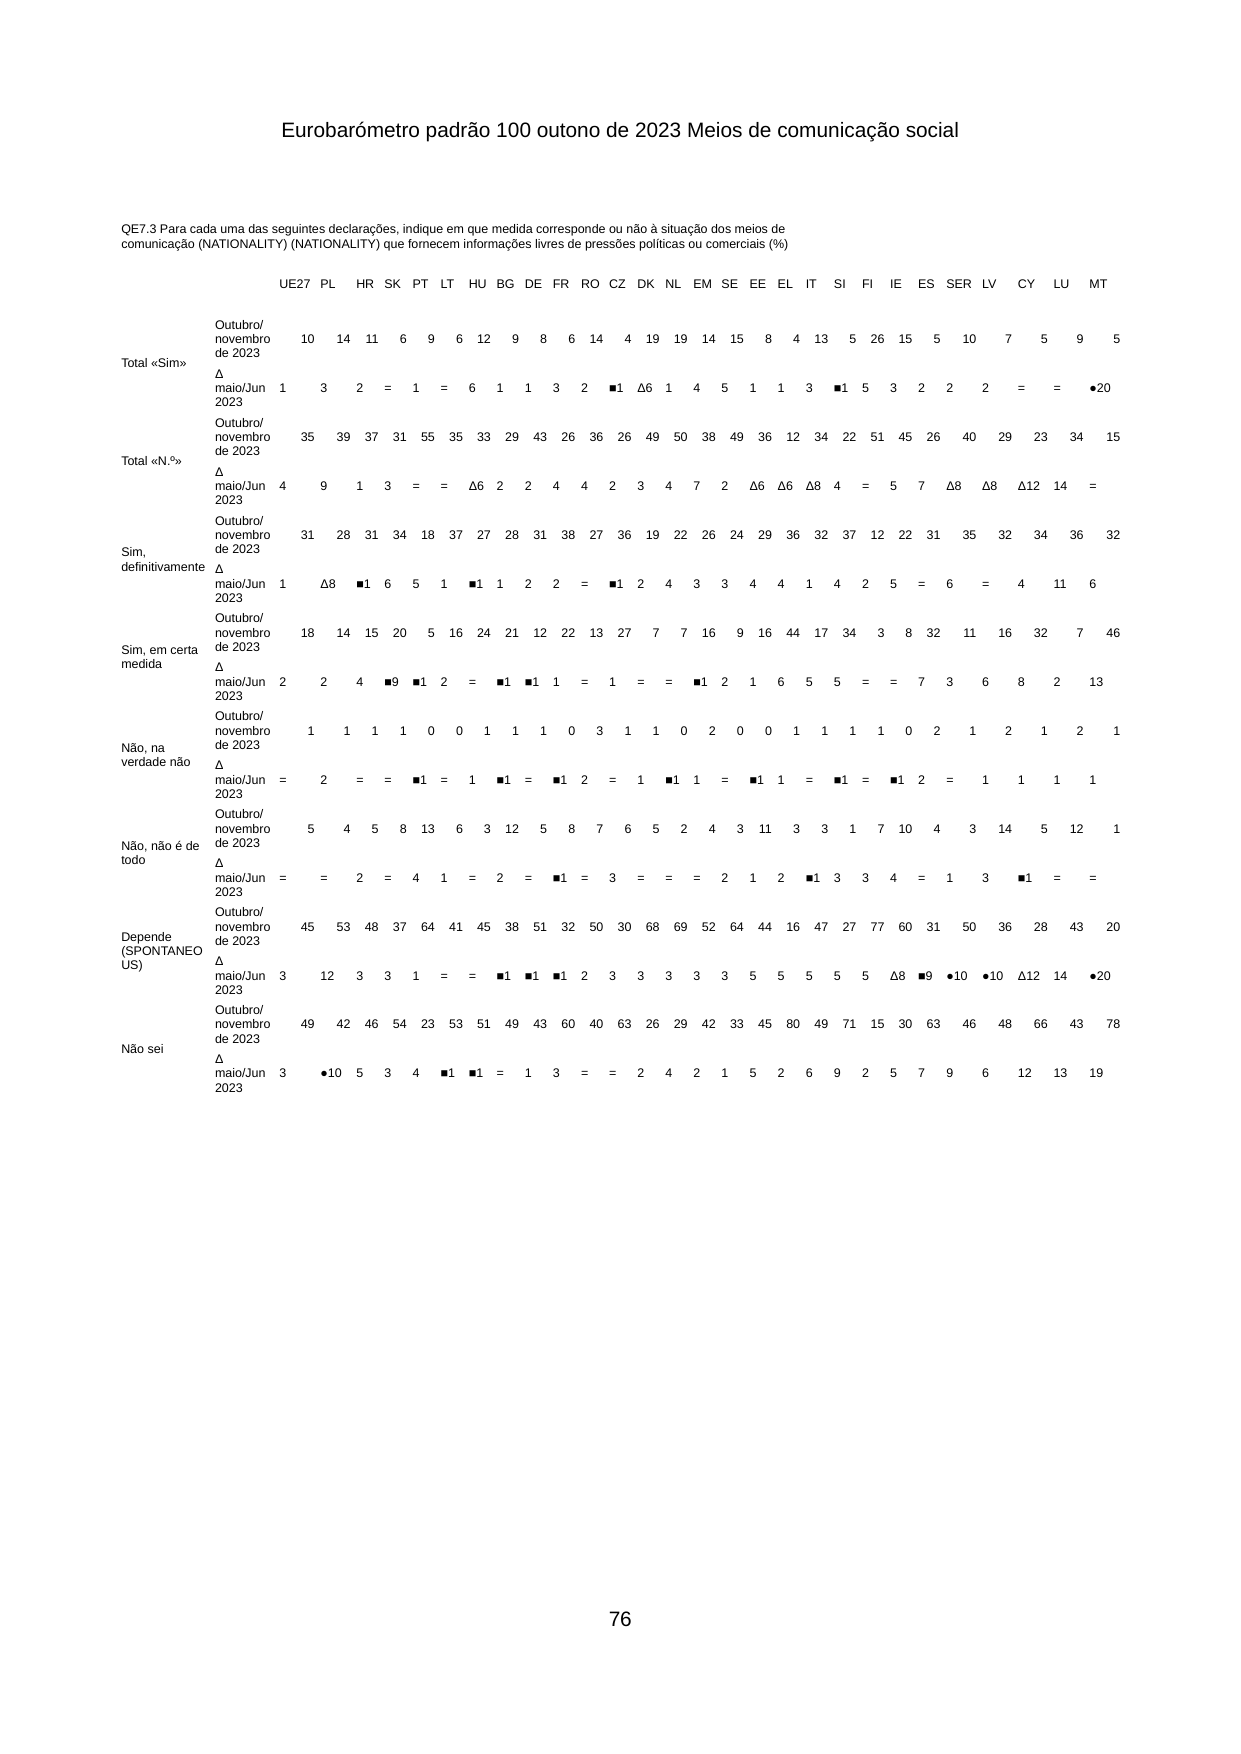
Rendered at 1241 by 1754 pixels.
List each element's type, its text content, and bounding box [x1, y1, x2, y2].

table_cell 26 [606, 412, 634, 461]
table_header [1050, 219, 1086, 254]
table_cell 36 [1050, 510, 1086, 559]
table_cell 21 [494, 608, 522, 657]
table_cell 1 [859, 706, 887, 755]
table_cell 39 [317, 412, 353, 461]
table_cell = [466, 951, 493, 1000]
table_cell = [915, 853, 943, 902]
table_cell 2 [775, 1049, 803, 1098]
table_cell 14 [317, 608, 353, 657]
table_cell Depende (SPONTANEOUS) [118, 902, 212, 1000]
table_cell 32 [979, 510, 1015, 559]
table_cell Δ8 [803, 461, 831, 510]
table_cell 6 [943, 559, 979, 608]
table_cell 2 [550, 559, 578, 608]
table_cell 1 [831, 706, 859, 755]
table_cell [634, 254, 662, 274]
table_cell = [662, 853, 690, 902]
table_cell ■9 [915, 951, 943, 1000]
table_cell 3 [550, 1049, 578, 1098]
table_cell 30 [887, 1000, 915, 1049]
table_cell 60 [550, 1000, 578, 1049]
table_cell = [353, 755, 381, 804]
table_cell 29 [979, 412, 1015, 461]
table_cell 14 [317, 314, 353, 363]
table_cell 15 [353, 608, 381, 657]
table_cell 14 [1050, 951, 1086, 1000]
table_cell 43 [522, 1000, 550, 1049]
table_cell 4 [276, 461, 317, 510]
table_cell LU [1050, 274, 1086, 294]
table_cell Δ12 [1015, 951, 1050, 1000]
table_cell ■1 [887, 755, 915, 804]
table_cell 3 [466, 804, 493, 853]
table_cell = [690, 853, 718, 902]
table_cell 7 [690, 461, 718, 510]
table_cell 4 [887, 853, 915, 902]
table_cell 7 [915, 1049, 943, 1098]
table_cell 3 [859, 853, 887, 902]
table_cell 45 [746, 1000, 774, 1049]
table_cell 16 [979, 608, 1015, 657]
table_header [943, 219, 979, 254]
table_cell = [438, 951, 466, 1000]
table_cell 49 [494, 1000, 522, 1049]
table_cell 51 [466, 1000, 493, 1049]
table_cell 15 [1086, 412, 1123, 461]
table_cell 24 [466, 608, 493, 657]
table_cell 1 [1015, 706, 1050, 755]
table_cell ■1 [746, 755, 774, 804]
table_cell 3 [381, 951, 409, 1000]
table_cell 34 [803, 412, 831, 461]
table_cell 12 [1050, 804, 1086, 853]
table_cell 37 [353, 412, 381, 461]
table_cell 43 [522, 412, 550, 461]
table_cell 5 [718, 363, 746, 412]
table_cell FI [859, 274, 887, 294]
table_cell 5 [915, 314, 943, 363]
table_cell [831, 294, 859, 314]
table_cell 28 [317, 510, 353, 559]
table_cell 1 [718, 1049, 746, 1098]
table_cell 3 [606, 951, 634, 1000]
table_cell ■1 [690, 657, 718, 706]
table_cell 55 [409, 412, 437, 461]
table_cell 19 [634, 510, 662, 559]
table_cell 1 [803, 706, 831, 755]
table_cell Δ12 [1015, 461, 1050, 510]
table_cell 48 [353, 902, 381, 951]
table_cell [1015, 294, 1050, 314]
table_cell 6 [381, 559, 409, 608]
table_cell 5 [1015, 804, 1050, 853]
table_cell 7 [915, 461, 943, 510]
table_cell ■1 [662, 755, 690, 804]
table_cell FR [550, 274, 578, 294]
table_cell 7 [859, 804, 887, 853]
table_cell = [803, 755, 831, 804]
table_cell 16 [775, 902, 803, 951]
table_cell 3 [859, 608, 887, 657]
table_cell 49 [718, 412, 746, 461]
table_cell 2 [859, 1049, 887, 1098]
table_cell 26 [690, 510, 718, 559]
table_cell 4 [1015, 559, 1050, 608]
table_cell 1 [276, 559, 317, 608]
table_cell 0 [718, 706, 746, 755]
table_cell 3 [662, 951, 690, 1000]
table_cell Outubro/novembro de 2023 [212, 902, 276, 951]
table_cell [690, 254, 718, 274]
table_cell 3 [718, 951, 746, 1000]
table_cell 36 [606, 510, 634, 559]
table_cell ●10 [979, 951, 1015, 1000]
table_cell [634, 294, 662, 314]
table_cell Δ6 [634, 363, 662, 412]
table_cell 1 [438, 559, 466, 608]
table_cell [466, 294, 493, 314]
table_cell 0 [662, 706, 690, 755]
table_cell Não, na verdade não [118, 706, 212, 804]
table_cell Outubro/novembro de 2023 [212, 510, 276, 559]
table_cell Outubro/novembro de 2023 [212, 1000, 276, 1049]
table_cell [859, 294, 887, 314]
table_cell 1 [409, 363, 437, 412]
table_cell 11 [746, 804, 774, 853]
table_cell 31 [381, 412, 409, 461]
table_cell 4 [915, 804, 943, 853]
table_cell 63 [915, 1000, 943, 1049]
table_cell 4 [662, 559, 690, 608]
table_cell 31 [522, 510, 550, 559]
table_cell 6 [466, 363, 493, 412]
table_cell 11 [353, 314, 381, 363]
table_cell 12 [775, 412, 803, 461]
table_cell 40 [943, 412, 979, 461]
table_cell 1 [634, 706, 662, 755]
table_cell 4 [690, 804, 718, 853]
table_cell 5 [831, 657, 859, 706]
table_cell Δ maio/Jun 2023 [212, 461, 276, 510]
table_cell [118, 274, 212, 294]
table_cell 2 [494, 853, 522, 902]
table_cell 14 [690, 314, 718, 363]
table_cell [979, 254, 1015, 274]
table_header [1086, 219, 1123, 254]
table_cell 35 [438, 412, 466, 461]
table_cell 3 [276, 1049, 317, 1098]
table_cell 0 [746, 706, 774, 755]
table_cell 3 [803, 363, 831, 412]
table_cell DE [522, 274, 550, 294]
table_cell = [606, 1049, 634, 1098]
table_cell 33 [466, 412, 493, 461]
table_cell 50 [662, 412, 690, 461]
table_cell 10 [276, 314, 317, 363]
table_cell 13 [803, 314, 831, 363]
table_cell [775, 254, 803, 274]
table_cell 1 [276, 363, 317, 412]
table_cell [718, 254, 746, 274]
table_cell [522, 294, 550, 314]
table_cell 18 [409, 510, 437, 559]
table_cell 24 [718, 510, 746, 559]
table_cell 26 [859, 314, 887, 363]
table_cell ■1 [831, 755, 859, 804]
table_cell ■1 [466, 559, 493, 608]
table_cell 22 [662, 510, 690, 559]
table_cell 2 [578, 363, 606, 412]
table_cell [409, 294, 437, 314]
table_cell [915, 254, 943, 274]
table_cell 43 [1050, 1000, 1086, 1049]
table_cell 2 [775, 853, 803, 902]
table_cell [212, 294, 276, 314]
table_cell 11 [1050, 559, 1086, 608]
table_cell 36 [775, 510, 803, 559]
table_cell 22 [887, 510, 915, 559]
table_cell 64 [409, 902, 437, 951]
table_cell [1086, 294, 1123, 314]
table_cell 5 [746, 1049, 774, 1098]
table_cell 28 [494, 510, 522, 559]
table_cell Outubro/novembro de 2023 [212, 412, 276, 461]
table_cell 6 [381, 314, 409, 363]
table_cell 1 [606, 706, 634, 755]
table_cell 3 [775, 804, 803, 853]
table_cell 50 [943, 902, 979, 951]
table_cell NL [662, 274, 690, 294]
table_cell Δ maio/Jun 2023 [212, 559, 276, 608]
table_cell = [409, 461, 437, 510]
table_cell 1 [466, 755, 493, 804]
table_cell BG [494, 274, 522, 294]
table_cell 1 [662, 363, 690, 412]
table_cell 4 [831, 461, 859, 510]
table_cell = [979, 559, 1015, 608]
table_cell 12 [859, 510, 887, 559]
table_cell [276, 294, 317, 314]
table_cell 4 [409, 1049, 437, 1098]
table_cell [466, 254, 493, 274]
table_cell 50 [578, 902, 606, 951]
table_cell 34 [831, 608, 859, 657]
table_cell 6 [606, 804, 634, 853]
table_cell 54 [381, 1000, 409, 1049]
table_cell 47 [803, 902, 831, 951]
table_cell 2 [859, 559, 887, 608]
table_cell 2 [578, 755, 606, 804]
table_cell 1 [943, 853, 979, 902]
table_cell 2 [606, 461, 634, 510]
table_cell Δ maio/Jun 2023 [212, 657, 276, 706]
table_cell 6 [438, 804, 466, 853]
table_cell 34 [1015, 510, 1050, 559]
table_cell Outubro/novembro de 2023 [212, 608, 276, 657]
table_cell 2 [634, 1049, 662, 1098]
table_cell 26 [550, 412, 578, 461]
table_cell 1 [494, 559, 522, 608]
table_cell ■1 [550, 951, 578, 1000]
table_cell 1 [494, 706, 522, 755]
table_cell 23 [1015, 412, 1050, 461]
table_cell 14 [578, 314, 606, 363]
table_cell = [943, 755, 979, 804]
table_cell = [522, 755, 550, 804]
table_cell [353, 294, 381, 314]
table_cell 7 [662, 608, 690, 657]
table_cell 48 [979, 1000, 1015, 1049]
table_cell 51 [859, 412, 887, 461]
table_cell ■1 [409, 657, 437, 706]
table_cell 19 [634, 314, 662, 363]
table_cell = [276, 755, 317, 804]
table_cell 1 [831, 804, 859, 853]
table_cell LT [438, 274, 466, 294]
table_cell SER [943, 274, 979, 294]
table_cell 1 [979, 755, 1015, 804]
table_cell 3 [634, 461, 662, 510]
table_cell ES [915, 274, 943, 294]
table_cell HU [466, 274, 493, 294]
table_cell 37 [438, 510, 466, 559]
table_cell UE27 [276, 274, 317, 294]
table_cell [494, 294, 522, 314]
table_cell [1086, 254, 1123, 274]
table_cell 2 [915, 706, 943, 755]
table_cell 12 [494, 804, 522, 853]
table_cell 1 [775, 706, 803, 755]
table_cell 12 [317, 951, 353, 1000]
table_cell 35 [943, 510, 979, 559]
table_cell 9 [409, 314, 437, 363]
table_cell 1 [775, 755, 803, 804]
table_cell 8 [381, 804, 409, 853]
table_cell 3 [381, 1049, 409, 1098]
table_cell = [381, 853, 409, 902]
table_cell 68 [634, 902, 662, 951]
table_cell 29 [662, 1000, 690, 1049]
table_cell EE [746, 274, 774, 294]
table_cell CZ [606, 274, 634, 294]
table_cell 38 [494, 902, 522, 951]
table_cell 3 [943, 804, 979, 853]
table_cell 5 [803, 951, 831, 1000]
table_cell 40 [578, 1000, 606, 1049]
table_cell 32 [803, 510, 831, 559]
table_cell 31 [353, 510, 381, 559]
table_cell 3 [943, 657, 979, 706]
table_cell Δ8 [943, 461, 979, 510]
table_cell 49 [803, 1000, 831, 1049]
table_header QE7.3 Para cada uma das seguintes declarações, indique em que medida corresponde ou não à situação dos meios de comunicação (NATIONALITY) (NATIONALITY) que fornecem informações livres de pressões políticas ou comerciais (%) [118, 219, 859, 254]
table_cell 23 [409, 1000, 437, 1049]
table_cell 4 [578, 461, 606, 510]
table_cell SK [381, 274, 409, 294]
table_cell 27 [831, 902, 859, 951]
table_cell 2 [353, 363, 381, 412]
table_cell 2 [317, 755, 353, 804]
table_cell = [317, 853, 353, 902]
table_cell DK [634, 274, 662, 294]
table_cell ■1 [494, 755, 522, 804]
table_cell [276, 254, 317, 274]
table_cell Δ6 [775, 461, 803, 510]
table_cell [578, 254, 606, 274]
table_cell 14 [979, 804, 1015, 853]
table_cell 4 [831, 559, 859, 608]
table_cell 3 [718, 559, 746, 608]
table_cell ■1 [831, 363, 859, 412]
table_cell Δ maio/Jun 2023 [212, 1049, 276, 1098]
table_cell 3 [381, 461, 409, 510]
table_cell 6 [1086, 559, 1123, 608]
table_cell 1 [276, 706, 317, 755]
table_cell [831, 254, 859, 274]
table_cell 46 [1086, 608, 1123, 657]
table_cell 16 [438, 608, 466, 657]
table_cell [550, 254, 578, 274]
table_cell [718, 294, 746, 314]
table_cell 36 [578, 412, 606, 461]
table_cell ●10 [317, 1049, 353, 1098]
table_cell 1 [317, 706, 353, 755]
table_cell 53 [317, 902, 353, 951]
table_cell 26 [915, 412, 943, 461]
table_cell Outubro/novembro de 2023 [212, 804, 276, 853]
table_cell Δ maio/Jun 2023 [212, 755, 276, 804]
table_cell 1 [634, 755, 662, 804]
table_cell 22 [550, 608, 578, 657]
table_cell 4 [409, 853, 437, 902]
table_cell [746, 294, 774, 314]
table_cell 5 [887, 461, 915, 510]
table_cell 45 [887, 412, 915, 461]
table_cell 18 [276, 608, 317, 657]
table_cell 44 [746, 902, 774, 951]
table_cell 13 [1050, 1049, 1086, 1098]
table_cell [317, 254, 353, 274]
table_cell [438, 294, 466, 314]
table_cell 34 [381, 510, 409, 559]
table_cell 38 [690, 412, 718, 461]
table_cell 3 [317, 363, 353, 412]
table_cell ■1 [522, 657, 550, 706]
table_cell = [718, 755, 746, 804]
table_cell Não sei [118, 1000, 212, 1098]
table_cell 32 [1086, 510, 1123, 559]
table_cell 8 [522, 314, 550, 363]
table_cell 15 [718, 314, 746, 363]
table_cell ■1 [522, 951, 550, 1000]
table_cell 46 [943, 1000, 979, 1049]
table_cell [550, 294, 578, 314]
table_cell 2 [690, 1049, 718, 1098]
table_cell ■1 [438, 1049, 466, 1098]
table_cell 36 [746, 412, 774, 461]
table_cell 6 [438, 314, 466, 363]
table_cell CY [1015, 274, 1050, 294]
table_cell ■1 [550, 853, 578, 902]
table_cell [915, 294, 943, 314]
table_cell = [1086, 853, 1123, 902]
table_cell 8 [887, 608, 915, 657]
table_cell 42 [317, 1000, 353, 1049]
table_cell 0 [438, 706, 466, 755]
table_cell 31 [915, 902, 943, 951]
table_cell [662, 294, 690, 314]
table_cell 80 [775, 1000, 803, 1049]
table_cell 5 [859, 363, 887, 412]
table_cell 2 [438, 657, 466, 706]
table_cell 27 [466, 510, 493, 559]
table_cell ■1 [606, 363, 634, 412]
table_cell 1 [438, 853, 466, 902]
table_cell 14 [1050, 461, 1086, 510]
table_cell = [887, 657, 915, 706]
table_cell 2 [317, 657, 353, 706]
table_cell [409, 254, 437, 274]
table_cell 5 [803, 657, 831, 706]
table_cell 5 [276, 804, 317, 853]
table_cell 26 [634, 1000, 662, 1049]
table_cell 1 [1086, 755, 1123, 804]
table_cell 5 [887, 1049, 915, 1098]
table_cell 77 [859, 902, 887, 951]
table_cell 20 [381, 608, 409, 657]
table_cell ■1 [803, 853, 831, 902]
table_cell = [438, 461, 466, 510]
table_cell 4 [317, 804, 353, 853]
table_cell IE [887, 274, 915, 294]
table_cell 9 [831, 1049, 859, 1098]
table_cell [438, 254, 466, 274]
table_cell 31 [276, 510, 317, 559]
table_cell 3 [690, 951, 718, 1000]
table_header [887, 219, 915, 254]
table_cell = [1050, 853, 1086, 902]
table_cell 2 [1050, 657, 1086, 706]
table_cell 1 [746, 853, 774, 902]
table_cell 4 [775, 314, 803, 363]
table_cell 63 [606, 1000, 634, 1049]
table_cell [522, 254, 550, 274]
table_cell 4 [775, 559, 803, 608]
table_cell 15 [887, 314, 915, 363]
table_cell 8 [1015, 657, 1050, 706]
table_cell Δ maio/Jun 2023 [212, 363, 276, 412]
table_cell 6 [979, 1049, 1015, 1098]
table_cell 5 [859, 951, 887, 1000]
table_cell Sim, definitivamente [118, 510, 212, 608]
table_cell 1 [775, 363, 803, 412]
table_cell 38 [550, 510, 578, 559]
table_cell PT [409, 274, 437, 294]
table_cell ■9 [381, 657, 409, 706]
table_cell 45 [466, 902, 493, 951]
table_cell 9 [718, 608, 746, 657]
table_cell 3 [606, 853, 634, 902]
table_cell 51 [522, 902, 550, 951]
table_cell 2 [522, 461, 550, 510]
table_cell [662, 254, 690, 274]
table_cell [1050, 294, 1086, 314]
table_cell 36 [979, 902, 1015, 951]
table_cell 1 [1050, 755, 1086, 804]
table_cell 5 [1086, 314, 1123, 363]
table_cell 3 [550, 363, 578, 412]
table_cell 22 [831, 412, 859, 461]
table_cell = [494, 1049, 522, 1098]
table_cell 8 [746, 314, 774, 363]
table_cell 9 [317, 461, 353, 510]
table_cell 71 [831, 1000, 859, 1049]
table_cell [1015, 254, 1050, 274]
table_cell 53 [438, 1000, 466, 1049]
table_cell 29 [494, 412, 522, 461]
table_cell 16 [690, 608, 718, 657]
table_cell 20 [1086, 902, 1123, 951]
table_cell 9 [1050, 314, 1086, 363]
table_cell = [381, 755, 409, 804]
table_cell = [522, 853, 550, 902]
table_cell ●20 [1086, 951, 1123, 1000]
table_cell 7 [634, 608, 662, 657]
table_cell [381, 254, 409, 274]
table_cell 1 [943, 706, 979, 755]
table_cell LV [979, 274, 1015, 294]
table_cell 6 [803, 1049, 831, 1098]
table_cell Δ maio/Jun 2023 [212, 853, 276, 902]
table_cell = [578, 657, 606, 706]
table_cell ■1 [353, 559, 381, 608]
table_cell 4 [353, 657, 381, 706]
table_cell 2 [634, 559, 662, 608]
table_cell 12 [522, 608, 550, 657]
table_cell 17 [803, 608, 831, 657]
table_cell [775, 294, 803, 314]
table_cell 2 [1050, 706, 1086, 755]
table_cell 3 [803, 804, 831, 853]
table_cell 5 [409, 608, 437, 657]
table_cell Total «Sim» [118, 314, 212, 412]
table_cell Total «N.º» [118, 412, 212, 510]
table_cell 1 [803, 559, 831, 608]
table_cell RO [578, 274, 606, 294]
table_cell 69 [662, 902, 690, 951]
table_cell 35 [276, 412, 317, 461]
table_cell [494, 254, 522, 274]
table_cell 27 [606, 608, 634, 657]
table_cell 5 [409, 559, 437, 608]
table_cell ■1 [606, 559, 634, 608]
table_cell 46 [353, 1000, 381, 1049]
table_cell 7 [578, 804, 606, 853]
table_cell 8 [550, 804, 578, 853]
table_cell 49 [634, 412, 662, 461]
table_cell = [578, 853, 606, 902]
table_cell 2 [915, 755, 943, 804]
table_cell [317, 294, 353, 314]
table_cell 5 [775, 951, 803, 1000]
table_cell 2 [522, 559, 550, 608]
table_cell [1050, 254, 1086, 274]
table_cell 27 [578, 510, 606, 559]
table_cell 1 [353, 706, 381, 755]
table_cell 2 [915, 363, 943, 412]
table_cell 1 [606, 657, 634, 706]
table_cell 16 [746, 608, 774, 657]
table_cell 1 [522, 363, 550, 412]
table_cell = [606, 755, 634, 804]
table_cell 5 [746, 951, 774, 1000]
table_cell 3 [634, 951, 662, 1000]
table_cell 49 [276, 1000, 317, 1049]
table_cell = [578, 1049, 606, 1098]
table_header [915, 219, 943, 254]
table_cell 10 [887, 804, 915, 853]
table_cell Δ6 [746, 461, 774, 510]
table_cell 11 [943, 608, 979, 657]
table_cell 33 [718, 1000, 746, 1049]
table_cell 1 [1086, 706, 1123, 755]
table_header [859, 219, 887, 254]
table_cell 4 [662, 461, 690, 510]
table_cell 5 [353, 804, 381, 853]
table_cell 1 [746, 657, 774, 706]
table_cell [887, 294, 915, 314]
table_cell 5 [522, 804, 550, 853]
table_cell 43 [1050, 902, 1086, 951]
table_cell 2 [276, 657, 317, 706]
table_cell 30 [606, 902, 634, 951]
table_cell 15 [859, 1000, 887, 1049]
table_cell 4 [550, 461, 578, 510]
table_cell 1 [550, 657, 578, 706]
table_cell = [1050, 363, 1086, 412]
table_cell 32 [1015, 608, 1050, 657]
table_cell [212, 254, 276, 274]
table_cell 0 [409, 706, 437, 755]
table_cell 2 [718, 657, 746, 706]
table_cell = [859, 657, 887, 706]
table_cell 3 [578, 706, 606, 755]
table_cell 34 [1050, 412, 1086, 461]
table_cell 32 [915, 608, 943, 657]
table_cell 2 [690, 706, 718, 755]
table_cell [578, 294, 606, 314]
table_cell 3 [690, 559, 718, 608]
table_cell = [859, 461, 887, 510]
table_cell 4 [690, 363, 718, 412]
table_cell [118, 294, 212, 314]
table_cell 32 [550, 902, 578, 951]
table_cell 2 [943, 363, 979, 412]
table_cell 31 [915, 510, 943, 559]
table_cell 1 [409, 951, 437, 1000]
table_cell = [466, 657, 493, 706]
table_cell SE [718, 274, 746, 294]
table_cell = [466, 853, 493, 902]
table_cell 2 [353, 853, 381, 902]
table_cell 2 [979, 706, 1015, 755]
table_cell 41 [438, 902, 466, 951]
table_cell 4 [606, 314, 634, 363]
table_cell 7 [979, 314, 1015, 363]
table_cell 29 [746, 510, 774, 559]
table_cell Δ8 [979, 461, 1015, 510]
table_cell ■1 [409, 755, 437, 804]
table_cell IT [803, 274, 831, 294]
table_cell 60 [887, 902, 915, 951]
table_cell Δ8 [317, 559, 353, 608]
table_cell [353, 254, 381, 274]
table_cell 3 [887, 363, 915, 412]
table_cell 0 [550, 706, 578, 755]
table_cell Δ6 [466, 461, 493, 510]
table_cell 5 [634, 804, 662, 853]
table_cell 28 [1015, 902, 1050, 951]
table_cell [606, 254, 634, 274]
table_cell 0 [887, 706, 915, 755]
table_cell 3 [276, 951, 317, 1000]
table_cell 78 [1086, 1000, 1123, 1049]
table_cell [803, 254, 831, 274]
table_cell ■1 [550, 755, 578, 804]
table_cell 12 [1015, 1049, 1050, 1098]
table_cell 6 [979, 657, 1015, 706]
table_cell 7 [915, 657, 943, 706]
table_cell 4 [662, 1049, 690, 1098]
table_cell 1 [522, 1049, 550, 1098]
table_cell 5 [1015, 314, 1050, 363]
table_cell [887, 254, 915, 274]
table_cell = [438, 755, 466, 804]
table_cell = [381, 363, 409, 412]
table_cell 1 [690, 755, 718, 804]
table_cell [943, 254, 979, 274]
table_cell = [859, 755, 887, 804]
table_cell 3 [718, 804, 746, 853]
table_cell 1 [1015, 755, 1050, 804]
table_cell 3 [353, 951, 381, 1000]
table_cell [859, 254, 887, 274]
table_cell 45 [276, 902, 317, 951]
table_cell SI [831, 274, 859, 294]
table_cell Outubro/novembro de 2023 [212, 314, 276, 363]
table_cell 1 [353, 461, 381, 510]
table_cell 13 [578, 608, 606, 657]
table_cell 44 [775, 608, 803, 657]
table_cell = [915, 559, 943, 608]
table_cell 1 [522, 706, 550, 755]
table_cell 2 [979, 363, 1015, 412]
table_cell [943, 294, 979, 314]
table_cell PL [317, 274, 353, 294]
table_cell 5 [887, 559, 915, 608]
table_cell HR [353, 274, 381, 294]
table_cell 19 [662, 314, 690, 363]
table_cell [381, 294, 409, 314]
table_cell = [634, 657, 662, 706]
table_cell 37 [381, 902, 409, 951]
table_cell ●20 [1086, 363, 1123, 412]
table_cell = [662, 657, 690, 706]
table_cell ■1 [494, 951, 522, 1000]
table_cell 1 [466, 706, 493, 755]
table_cell ●10 [943, 951, 979, 1000]
table_cell 52 [690, 902, 718, 951]
table_cell 66 [1015, 1000, 1050, 1049]
table_cell 12 [466, 314, 493, 363]
table_cell 9 [943, 1049, 979, 1098]
table_cell 13 [409, 804, 437, 853]
table_cell 4 [746, 559, 774, 608]
table_cell [118, 254, 212, 274]
table_cell EL [775, 274, 803, 294]
table_cell 5 [831, 951, 859, 1000]
table_cell 19 [1086, 1049, 1123, 1098]
table_cell MT [1086, 274, 1123, 294]
table_cell ■1 [466, 1049, 493, 1098]
table_cell 64 [718, 902, 746, 951]
table_cell Não, não é de todo [118, 804, 212, 902]
table_cell ■1 [494, 657, 522, 706]
table_cell 1 [381, 706, 409, 755]
table_cell EM [690, 274, 718, 294]
table_cell 9 [494, 314, 522, 363]
table_cell 1 [746, 363, 774, 412]
table_cell 6 [775, 657, 803, 706]
table_cell 1 [494, 363, 522, 412]
table_cell = [1086, 461, 1123, 510]
table_cell 7 [1050, 608, 1086, 657]
table_cell 6 [550, 314, 578, 363]
table_cell 3 [831, 853, 859, 902]
table_cell = [276, 853, 317, 902]
table_cell Δ8 [887, 951, 915, 1000]
table_header [1015, 219, 1050, 254]
table_cell ■1 [1015, 853, 1050, 902]
table_cell 2 [718, 461, 746, 510]
table_cell 10 [943, 314, 979, 363]
table_header [979, 219, 1015, 254]
table_cell [746, 254, 774, 274]
table_cell 5 [831, 314, 859, 363]
table_cell 2 [578, 951, 606, 1000]
table_cell 2 [662, 804, 690, 853]
table_cell Sim, em certa medida [118, 608, 212, 706]
table_cell 5 [353, 1049, 381, 1098]
table_cell Outubro/novembro de 2023 [212, 706, 276, 755]
table_cell 1 [1086, 804, 1123, 853]
table_cell = [438, 363, 466, 412]
table_cell [803, 294, 831, 314]
table_cell 3 [979, 853, 1015, 902]
table_cell = [578, 559, 606, 608]
table_cell 42 [690, 1000, 718, 1049]
table_cell 37 [831, 510, 859, 559]
table_cell 2 [494, 461, 522, 510]
table_cell 13 [1086, 657, 1123, 706]
table_cell [979, 294, 1015, 314]
table_cell [212, 274, 276, 294]
table_cell [606, 294, 634, 314]
table_cell = [1015, 363, 1050, 412]
table_cell = [634, 853, 662, 902]
table_cell 2 [718, 853, 746, 902]
table_cell [690, 294, 718, 314]
table_cell Δ maio/Jun 2023 [212, 951, 276, 1000]
